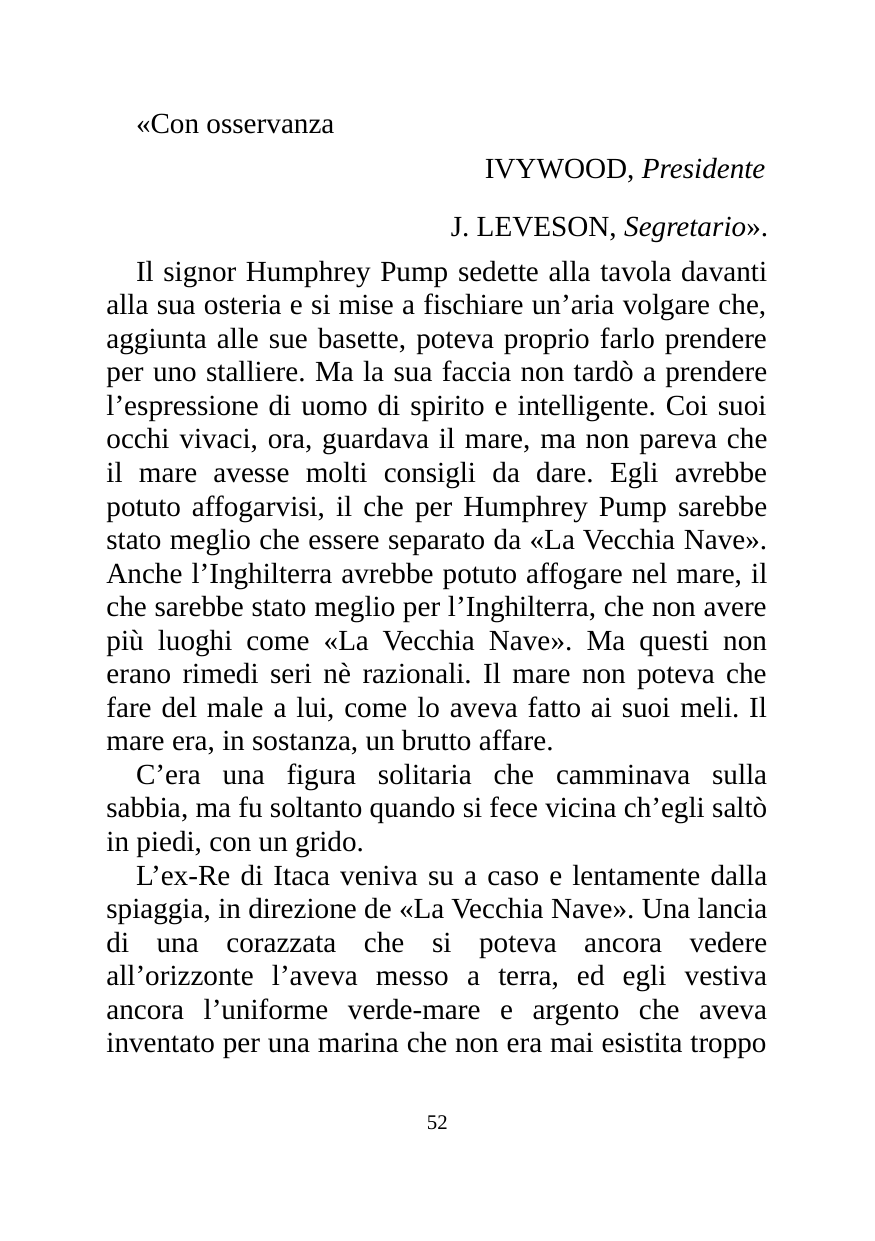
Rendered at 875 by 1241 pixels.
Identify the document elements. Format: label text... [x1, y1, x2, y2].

text C’era una figura solitaria che camminava sulla sabbia, ma fu soltanto quando si fece vicina ch’egli saltò in piedi, con un grido. [106, 757, 768, 858]
text «Con osservanza [106, 106, 768, 140]
text L’ex-Re di Itaca veniva su a caso e lentamente dalla spiaggia, in direzione de «La Vecchia Nave». Una lancia di una corazzata che si poteva ancora vedere all’orizzonte l’aveva messo a terra, ed egli vestiva ancora l’uniforme verde-mare e argento che aveva inventato per una marina che non era mai esistita troppo [106, 858, 768, 1059]
text IVYWOOD, Presidente [106, 152, 768, 185]
text J. LEVESON, Segretario». [106, 209, 768, 242]
text Il signor Humphrey Pump sedette alla tavola davanti alla sua osteria e si mise a fischiare un’aria volgare che, aggiunta alle sue basette, poteva proprio farlo prendere per uno stalliere. Ma la sua faccia non tardò a prendere l’espressione di uomo di spirito e intelligente. Coi suoi occhi vivaci, ora, guardava il mare, ma non pareva che il mare avesse molti consigli da dare. Egli avrebbe potuto affogarvisi, il che per Humphrey Pump sarebbe stato meglio che essere separato da «La Vecchia Nave». Anche l’Inghilterra avrebbe potuto affogare nel mare, il che sarebbe stato meglio per l’Inghilterra, che non avere più luoghi come «La Vecchia Nave». Ma questi non erano rimedi seri nè razionali. Il mare non poteva che fare del male a lui, come lo aveva fatto ai suoi meli. Il mare era, in sostanza, un brutto affare. [106, 254, 768, 757]
